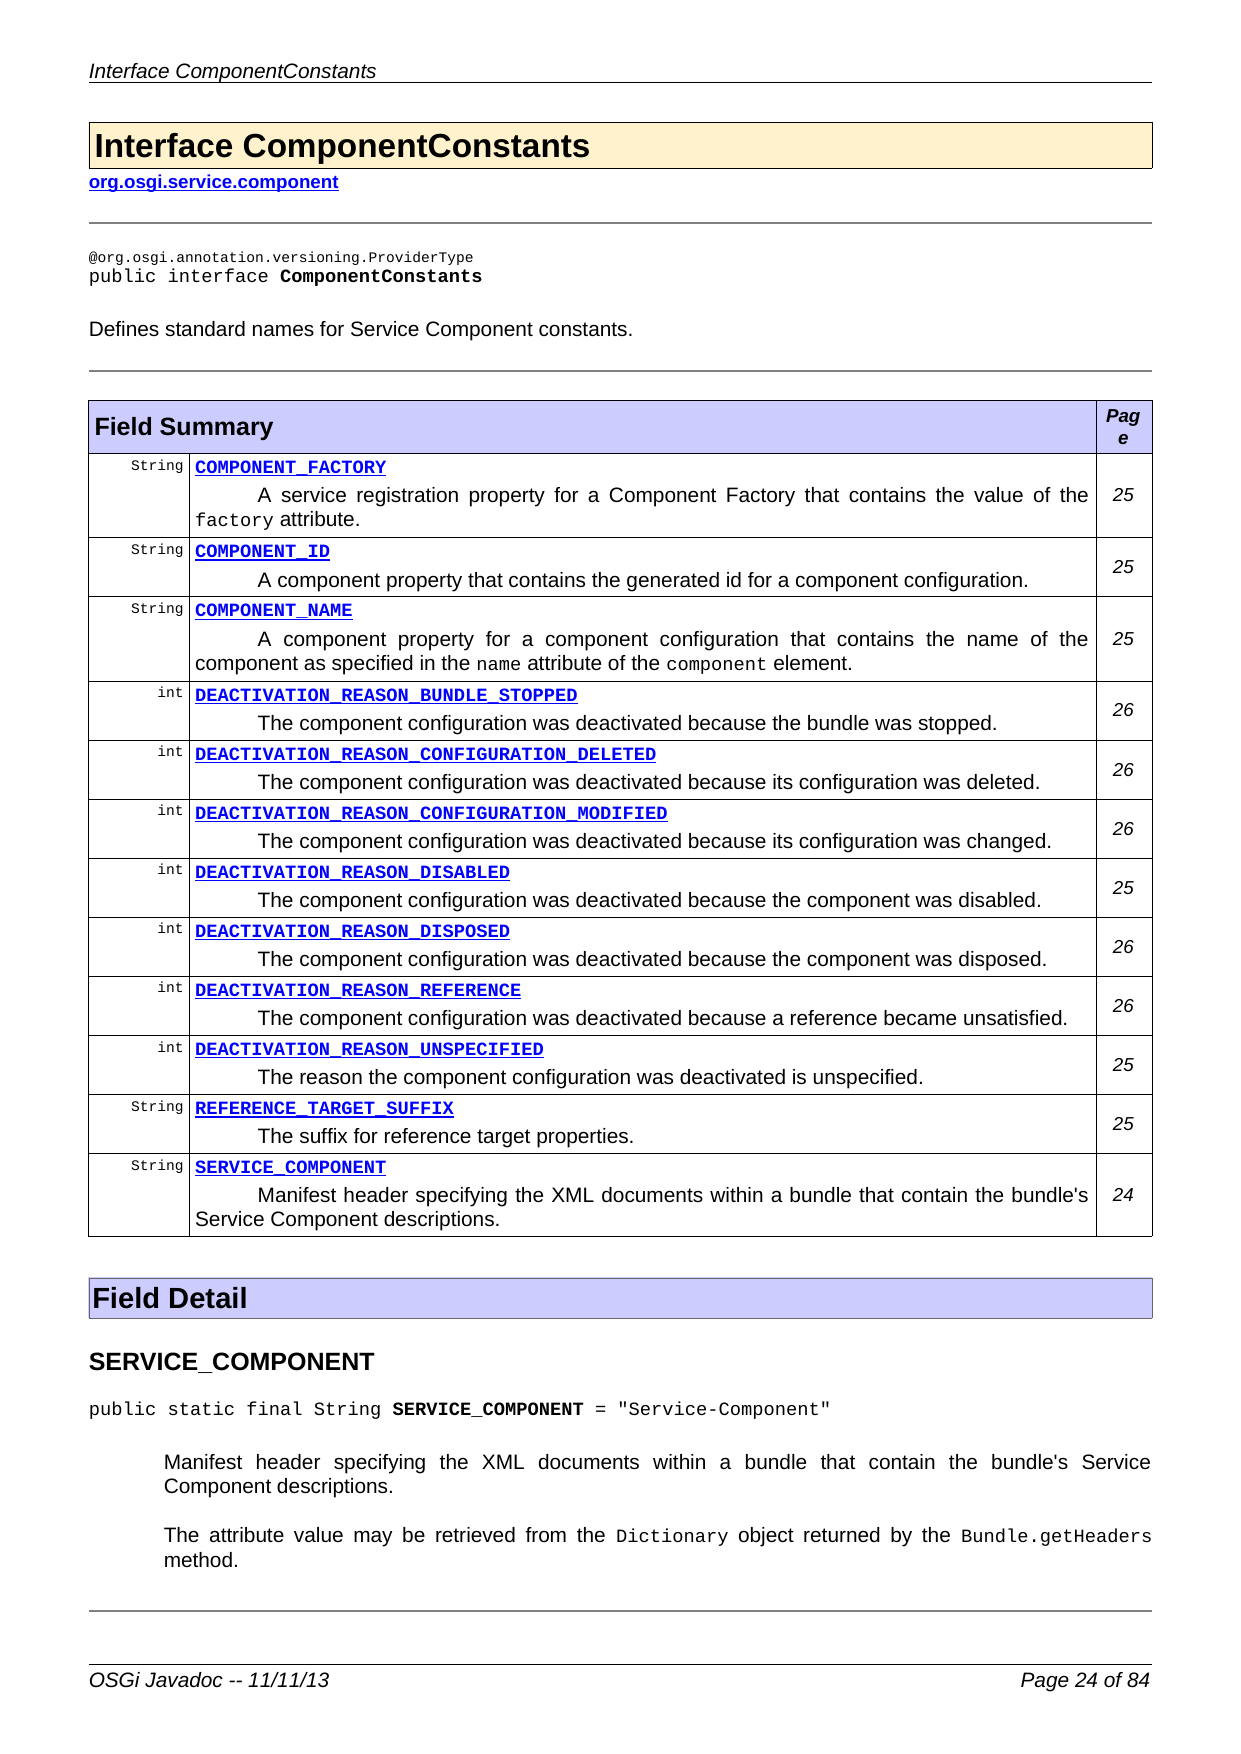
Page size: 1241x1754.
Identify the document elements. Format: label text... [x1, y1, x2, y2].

table_cell 23 [1097, 597, 1152, 681]
table_cell int [89, 741, 189, 799]
table_cell DEACTIVATION_REASON_REFERENCE The component configuration was deactivated because a reference became unsatisfied. [190, 977, 1096, 1035]
table_cell COMPONENT_FACTORY A service registration property for a Component Factory that contains the value of the factory attribute. [190, 454, 1096, 537]
table_cell 24 [1097, 538, 1152, 596]
table_cell 24 [1097, 1036, 1152, 1094]
table_cell REFERENCE_TARGET_SUFFIX The suffix for reference target properties. [190, 1095, 1096, 1153]
table_cell 24 [1097, 859, 1152, 917]
table_cell DEACTIVATION_REASON_CONFIGURATION_DELETED The component configuration was deactivated because its configuration was deleted. [190, 741, 1096, 799]
table_cell String [89, 454, 189, 537]
table_cell int [89, 918, 189, 976]
table_cell DEACTIVATION_REASON_DISPOSED The component configuration was deactivated because the component was disposed. [190, 918, 1096, 976]
text Defines standard names for Service Component constants. [88, 317, 1152, 341]
table_cell 25 [1097, 800, 1152, 858]
table_cell 25 [1097, 918, 1152, 976]
table_header Page [1097, 401, 1152, 453]
text org.osgi.service.component [88, 171, 1152, 193]
table_cell DEACTIVATION_REASON_CONFIGURATION_MODIFIED The component configuration was deactivated because its configuration was changed. [190, 800, 1096, 858]
subtitle Interface ComponentConstants [90, 123, 1152, 168]
table_cell COMPONENT_ID A component property that contains the generated id for a component configuration. [190, 538, 1096, 596]
table_cell int [89, 800, 189, 858]
table_header Field Summary [89, 401, 1096, 453]
table_cell DEACTIVATION_REASON_BUNDLE_STOPPED The component configuration was deactivated because the bundle was stopped. [190, 682, 1096, 739]
table_cell String [89, 1154, 189, 1236]
subtitle SERVICE_COMPONENT [88, 1347, 1152, 1375]
table_cell int [89, 682, 189, 739]
table_cell 24 [1097, 1095, 1152, 1153]
table_cell 25 [1097, 741, 1152, 799]
text Manifest header specifying the XML documents within a bundle that contain the bundle's Service Component descriptions. [163, 1450, 1152, 1498]
table_cell String [89, 1095, 189, 1153]
table_cell 24 [1097, 454, 1152, 537]
text @org.osgi.annotation.versioning.ProviderType public interface ComponentConstants [88, 250, 1152, 288]
subtitle Field Detail [90, 1279, 1152, 1318]
table_cell 23 [1097, 1154, 1152, 1236]
text The attribute value may be retrieved from the Dictionary object returned by the Bundle.getHeaders method. [163, 1523, 1152, 1572]
table_cell int [89, 977, 189, 1035]
table_cell int [89, 1036, 189, 1094]
table_cell String [89, 538, 189, 596]
table_cell DEACTIVATION_REASON_DISABLED The component configuration was deactivated because the component was disabled. [190, 859, 1096, 917]
table_cell DEACTIVATION_REASON_UNSPECIFIED The reason the component configuration was deactivated is unspecified. [190, 1036, 1096, 1094]
text public static final String SERVICE_COMPONENT = "Service-Component" [88, 1399, 1152, 1421]
table_cell String [89, 597, 189, 681]
table_cell 24 [1097, 977, 1152, 1035]
table_cell COMPONENT_NAME A component property for a component configuration that contains the name of the component as specified in the name attribute of the component element. [190, 597, 1096, 681]
table_cell 25 [1097, 682, 1152, 739]
table_cell SERVICE_COMPONENT Manifest header specifying the XML documents within a bundle that contain the bundle's Service Component descriptions. [190, 1154, 1096, 1236]
table_cell int [89, 859, 189, 917]
